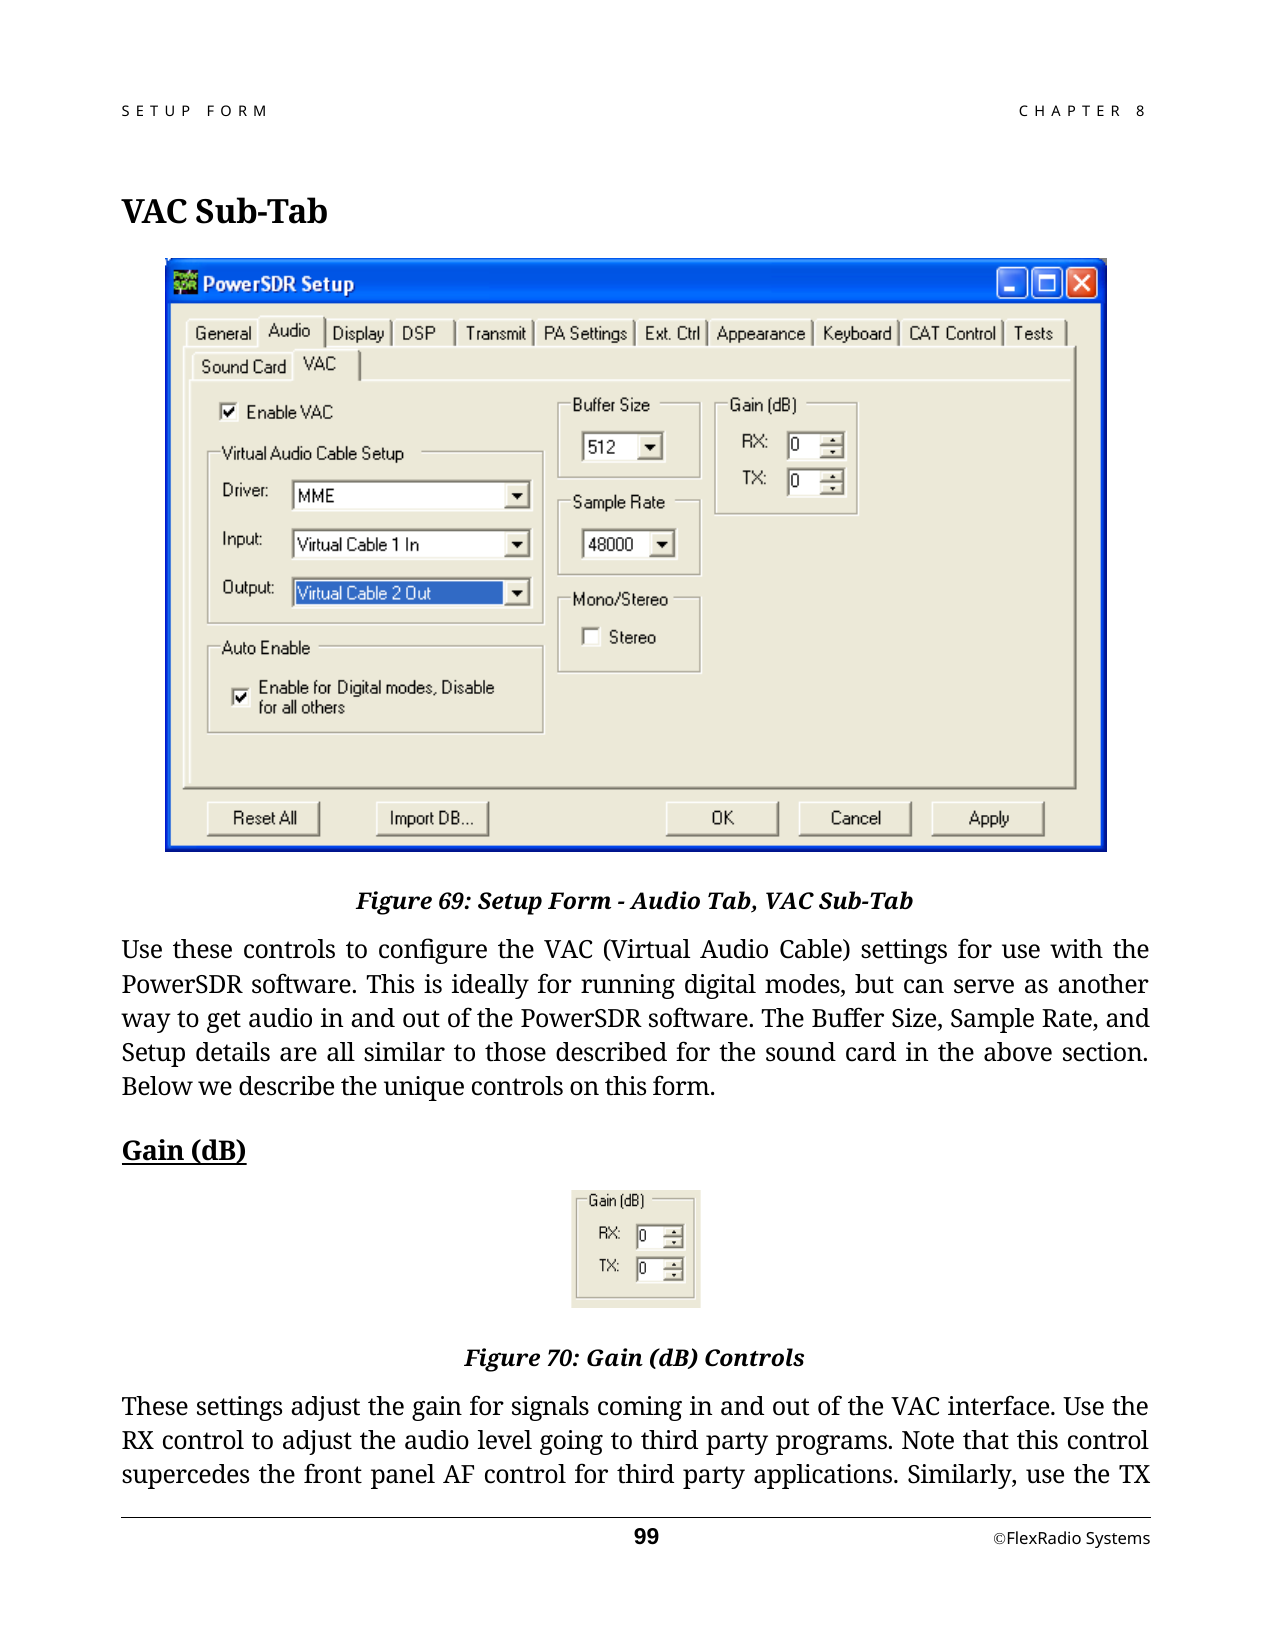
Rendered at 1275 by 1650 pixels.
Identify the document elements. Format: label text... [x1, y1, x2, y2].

text Figure 69: Setup Form - Audio Tab, VAC Sub-Tab [121, 885, 1151, 917]
text Figure 70: Gain (dB) Controls [121, 1342, 1151, 1373]
picture [165, 258, 1107, 852]
subtitle Gain (dB) [121, 1132, 1151, 1168]
subtitle VAC Sub-Tab [121, 187, 1151, 233]
picture [571, 1190, 701, 1308]
text These settings adjust the gain for signals coming in and out of the VAC interface. Use the RX control to adjust the audio level going to third party programs. Note that this control supercedes the front panel AF control for third party applications. Similarly, use the TX [121, 1389, 1151, 1491]
text Use these controls to configure the VAC (Virtual Audio Cable) settings for use with the PowerSDR software. This is ideally for running digital modes, but can serve as another way to get audio in and out of the PowerSDR software. The Buffer Size, Sample Rate, and Setup details are all similar to those described for the sound card in the above section. Below we describe the unique controls on this form. [121, 932, 1151, 1102]
